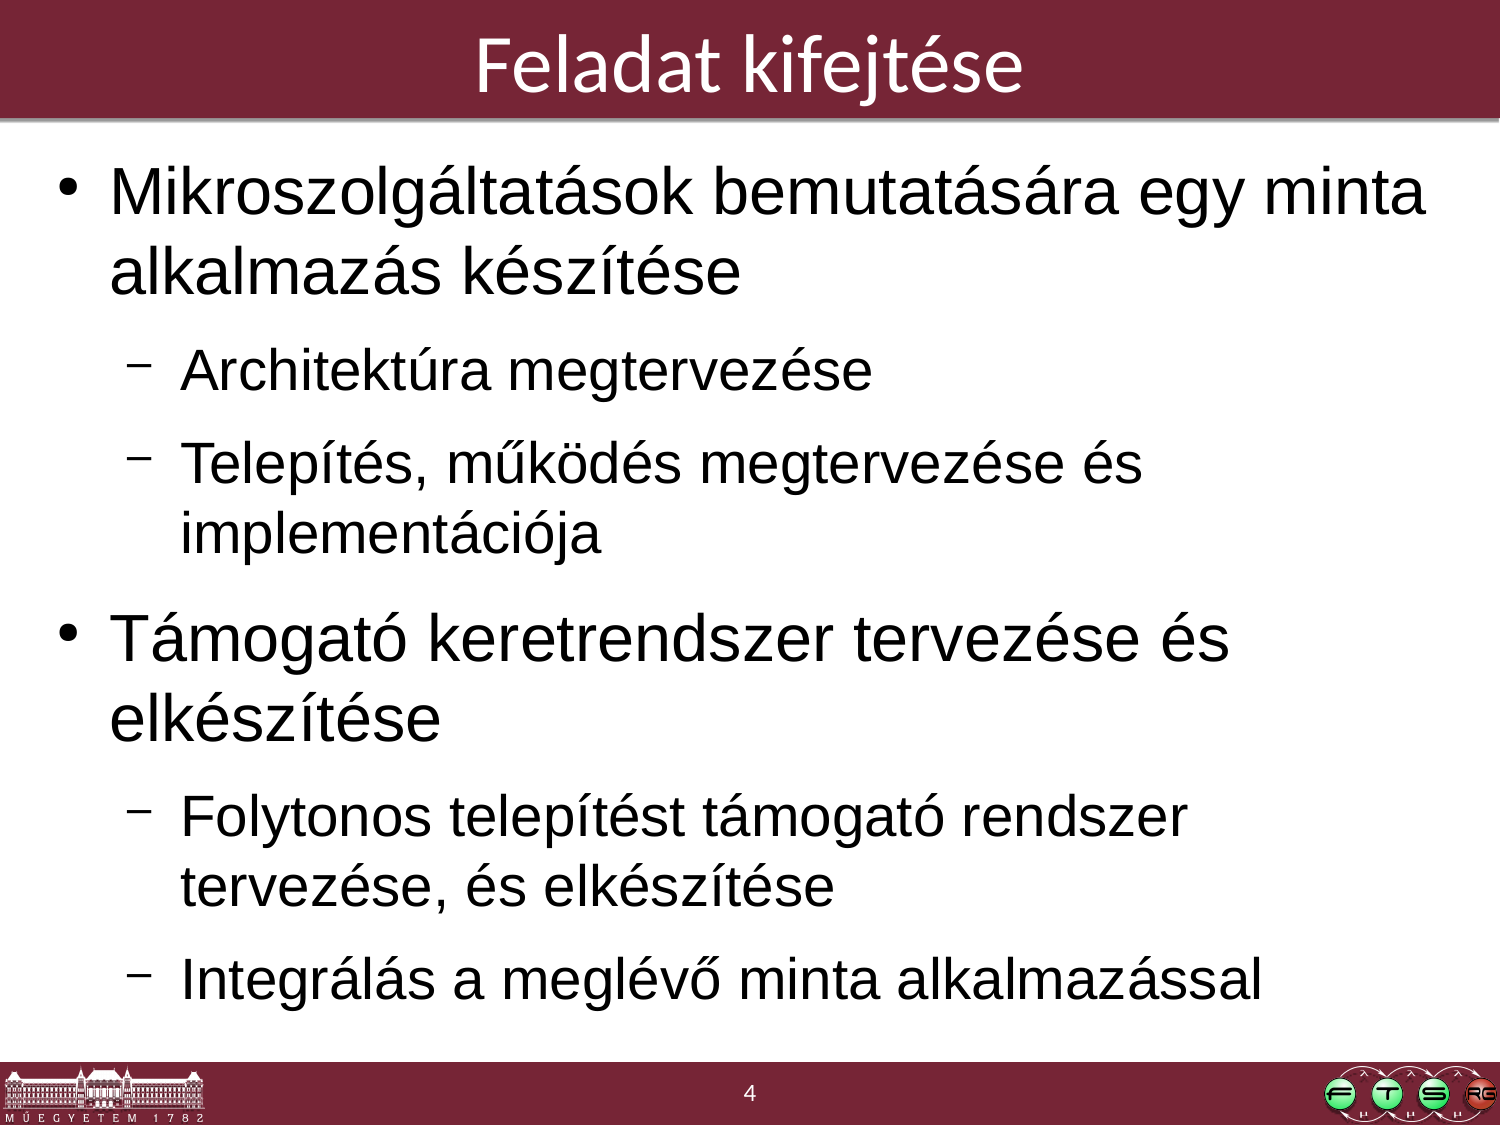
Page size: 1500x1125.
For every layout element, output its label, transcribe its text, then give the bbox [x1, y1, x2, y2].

list Mikroszolgáltatások bemutatására egy minta alkalmazás készítése Architektúra megtervezése Telepítés, működés megtervezése és implementációja Támogató keretrendszer tervezése és elkészítése Folytonos telepítést támogató rendszer tervezése, és elkészítése Integrálás a meglévő minta alkalmazással [23, 140, 1477, 1048]
picture [3, 1064, 205, 1122]
text_box [581, 1061, 919, 1122]
picture [1324, 1066, 1497, 1122]
title Feladat kifejtése [0, 0, 1500, 119]
